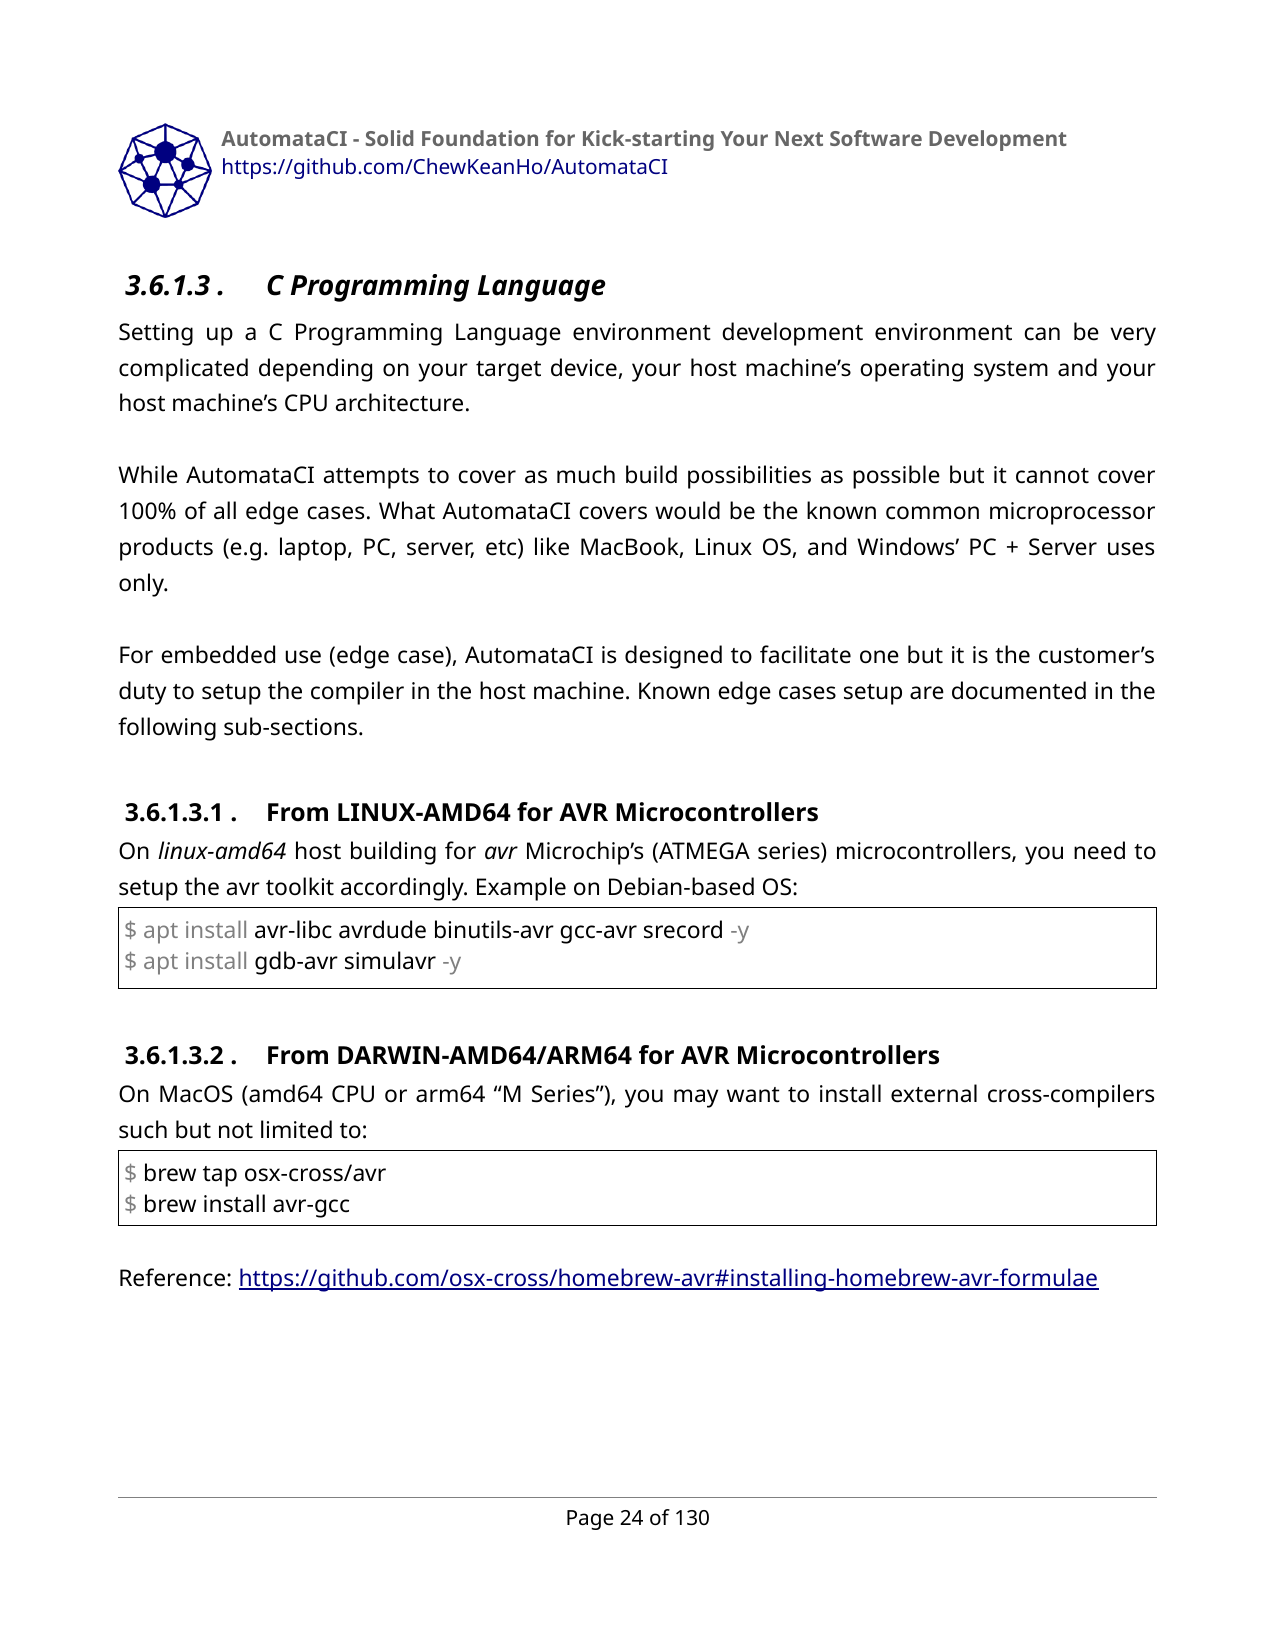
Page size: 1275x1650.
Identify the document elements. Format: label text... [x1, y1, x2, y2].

table_header $ brew tap osx-cross/avr $ brew install avr-gcc [119, 1151, 1156, 1225]
text Reference: https://github.com/osx-cross/homebrew-avr#installing-homebrew-avr-formulae [118, 1262, 1157, 1293]
table_header $ apt install avr-libc avrdude binutils-avr gcc-avr srecord -y $ apt install gdb-avr simulavr -y [119, 908, 1156, 988]
subtitle C Programming Language [118, 265, 1157, 303]
text On MacOS (amd64 CPU or arm64 “M Series”), you may want to install external cross-compilers such but not limited to: [118, 1078, 1157, 1145]
text For embedded use (edge case), AutomataCI is designed to facilitate one but it is the customer’s duty to setup the compiler in the host machine. Known edge cases setup are documented in the following sub-sections. [118, 639, 1157, 742]
subtitle From LINUX-AMD64 for AVR Microcontrollers [118, 795, 1157, 829]
subtitle From DARWIN-AMD64/ARM64 for AVR Microcontrollers [118, 1038, 1157, 1072]
picture [118, 123, 212, 218]
text While AutomataCI attempts to cover as much build possibilities as possible but it cannot cover 100% of all edge cases. What AutomataCI covers would be the known common microprocessor products (e.g. laptop, PC, server, etc) like MacBook, Linux OS, and Windows’ PC + Server uses only. [118, 459, 1157, 598]
text Setting up a C Programming Language environment development environment can be very complicated depending on your target device, your host machine’s operating system and your host machine’s CPU architecture. [118, 316, 1157, 419]
text On linux-amd64 host building for avr Microchip’s (ATMEGA series) microcontrollers, you need to setup the avr toolkit accordingly. Example on Debian-based OS: [118, 835, 1157, 902]
